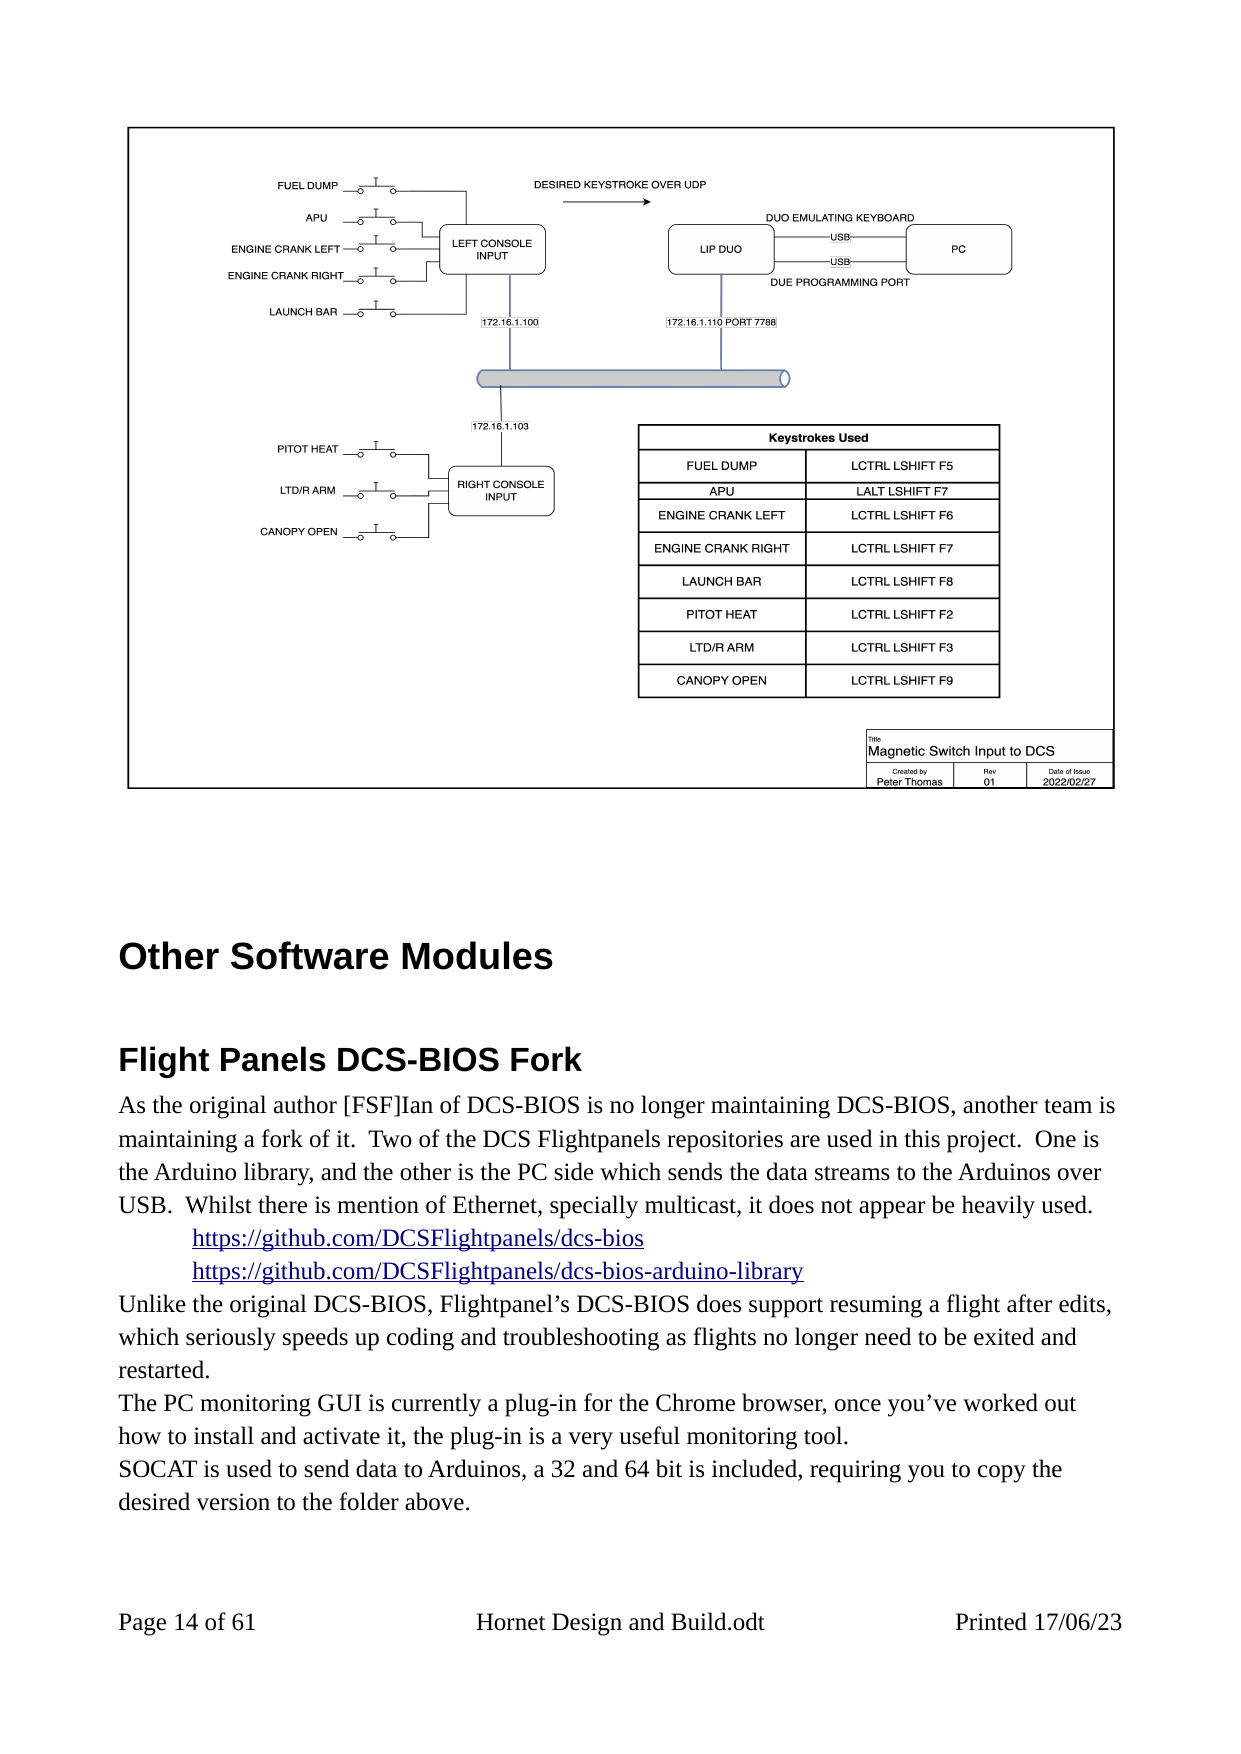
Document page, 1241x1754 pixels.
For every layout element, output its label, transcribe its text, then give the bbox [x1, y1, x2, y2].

text https://github.com/DCSFlightpanels/dcs-bios-arduino-library [118, 1256, 1122, 1284]
text The PC monitoring GUI is currently a plug-in for the Chrome browser, once you’ve worked out how to install and activate it, the plug-in is a very useful monitoring tool. [118, 1388, 1122, 1449]
text Unlike the original DCS-BIOS, Flightpanel’s DCS-BIOS does support resuming a flight after edits, which seriously speeds up coding and troubleshooting as flights no longer need to be exited and restarted. [118, 1289, 1122, 1383]
subtitle Flight Panels DCS-BIOS Fork [118, 1039, 1122, 1078]
text SOCAT is used to send data to Arduinos, a 32 and 64 bit is included, requiring you to copy the desired version to the folder above. [118, 1454, 1122, 1516]
text https://github.com/DCSFlightpanels/dcs-bios [118, 1223, 1122, 1251]
subtitle Other Software Modules [118, 934, 1122, 977]
text As the original author [FSF]Ian of DCS-BIOS is no longer maintaining DCS-BIOS, another team is maintaining a fork of it. Two of the DCS Flightpanels repositories are used in this project. One is the Arduino library, and the other is the PC side which sends the data streams to the Arduinos over USB. Whilst there is mention of Ethernet, specially multicast, it does not appear be heavily used. [118, 1091, 1122, 1218]
